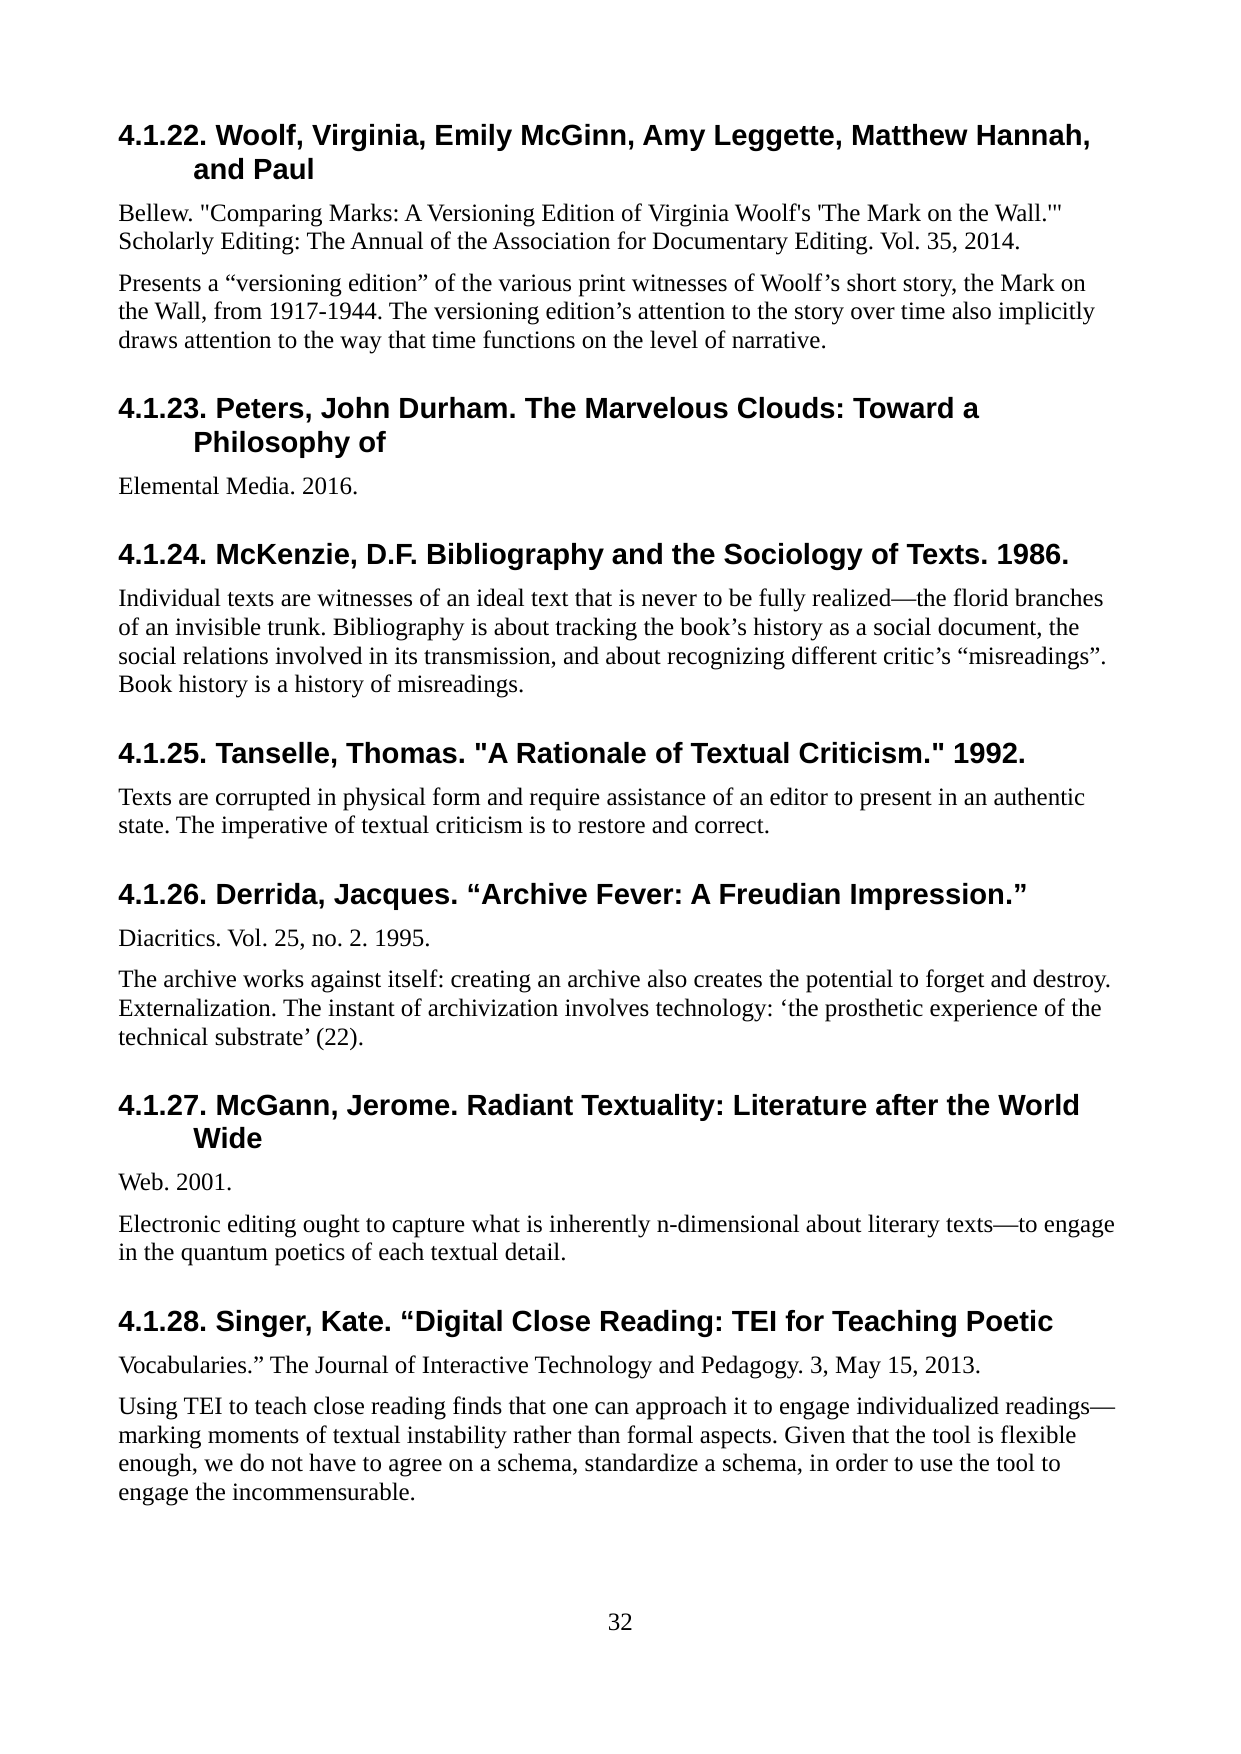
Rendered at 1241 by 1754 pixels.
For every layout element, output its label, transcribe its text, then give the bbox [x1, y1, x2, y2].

text Texts are corrupted in physical form and require assistance of an editor to present in an authentic state. The imperative of textual criticism is to restore and correct. [118, 782, 1122, 839]
text Electronic editing ought to capture what is inherently n-dimensional about literary texts—to engage in the quantum poetics of each textual detail. [118, 1209, 1122, 1266]
text Web. 2001. [118, 1167, 1122, 1196]
text Vocabularies.” The Journal of Interactive Technology and Pedagogy. 3, May 15, 2013. [118, 1350, 1122, 1378]
subtitle Woolf, Virginia, Emily McGinn, Amy Leggette, Matthew Hannah, and Paul [118, 118, 1122, 185]
subtitle McKenzie, D.F. Bibliography and the Sociology of Texts. 1986. [118, 537, 1122, 571]
subtitle Tanselle, Thomas. "A Rationale of Textual Criticism." 1992. [118, 736, 1122, 769]
text The archive works against itself: creating an archive also creates the potential to forget and destroy. Externalization. The instant of archivization involves technology: ‘the prosthetic experience of the technical substrate’ (22). [118, 964, 1122, 1050]
subtitle McGann, Jerome. Radiant Textuality: Literature after the World Wide [118, 1088, 1122, 1155]
subtitle Derrida, Jacques. “Archive Fever: A Freudian Impression.” [118, 877, 1122, 910]
subtitle Singer, Kate. “Digital Close Reading: TEI for Teaching Poetic [118, 1304, 1122, 1337]
subtitle Peters, John Durham. The Marvelous Clouds: Toward a Philosophy of [118, 391, 1122, 458]
text Bellew. "Comparing Marks: A Versioning Edition of Virginia Woolf's 'The Mark on the Wall.'" Scholarly Editing: The Annual of the Association for Documentary Editing. Vol. 35, 2014. [118, 198, 1122, 255]
text Individual texts are witnesses of an ideal text that is never to be fully realized—the florid branches of an invisible trunk. Bibliography is about tracking the book’s history as a social document, the social relations involved in its transmission, and about recognizing different critic’s “misreadings”. Book history is a history of misreadings. [118, 583, 1122, 698]
text Using TEI to teach close reading finds that one can approach it to engage individualized readings—marking moments of textual instability rather than formal aspects. Given that the tool is flexible enough, we do not have to agree on a schema, standardize a schema, in order to use the tool to engage the incommensurable. [118, 1391, 1122, 1506]
text Elemental Media. 2016. [118, 471, 1122, 500]
text Presents a “versioning edition” of the various print witnesses of Woolf’s short story, the Mark on the Wall, from 1917-1944. The versioning edition’s attention to the story over time also implicitly draws attention to the way that time functions on the level of narrative. [118, 268, 1122, 354]
text Diacritics. Vol. 25, no. 2. 1995. [118, 923, 1122, 952]
